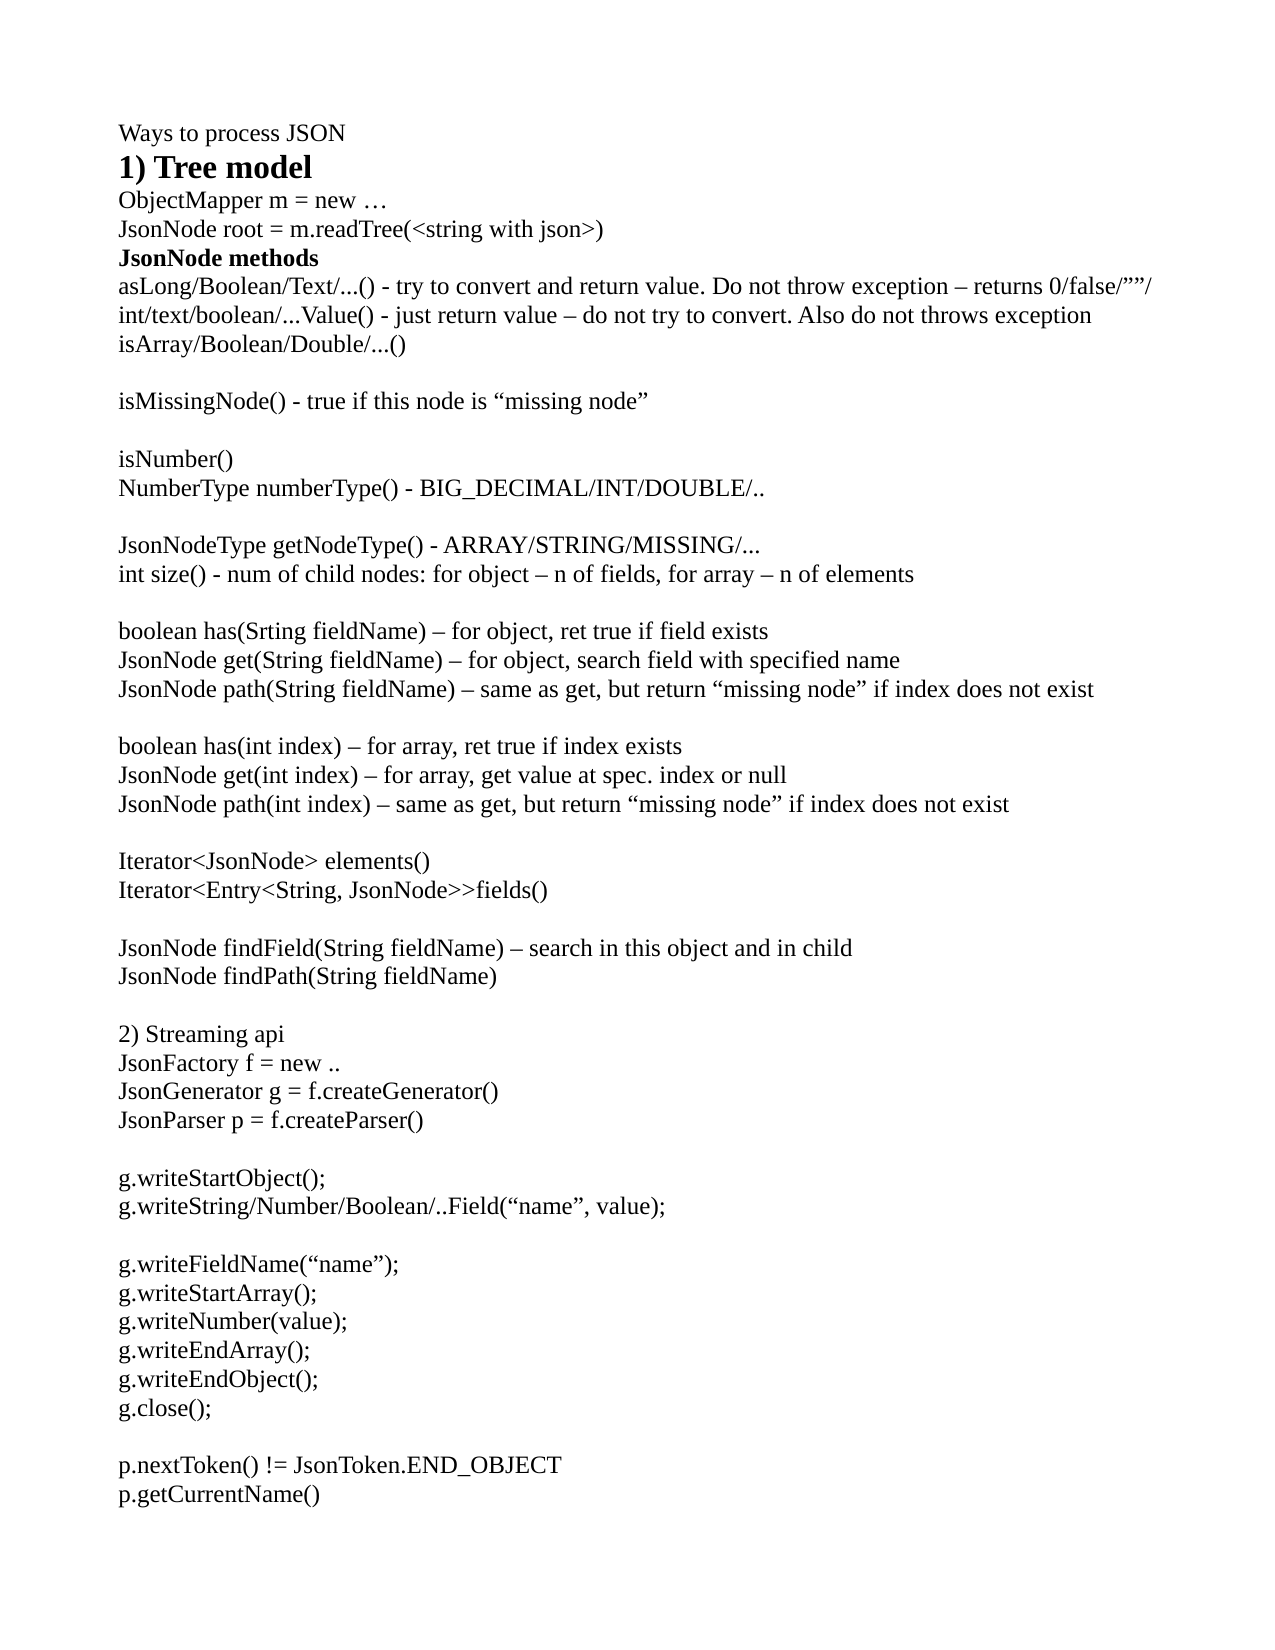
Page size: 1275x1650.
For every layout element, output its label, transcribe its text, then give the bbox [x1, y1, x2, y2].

text JsonNode get(int index) – for array, get value at spec. index or null [118, 760, 1157, 789]
text JsonNode findField(String fieldName) – search in this object and in child [118, 933, 1157, 961]
text p.nextToken() != JsonToken.END_OBJECT [118, 1450, 1157, 1479]
text isMissingNode() - true if this node is “missing node” [118, 386, 1157, 415]
text ObjectMapper m = new … [118, 185, 1157, 214]
text NumberType numberType() - BIG_DECIMAL/INT/DOUBLE/.. [118, 473, 1157, 501]
text g.writeStartArray(); [118, 1278, 1157, 1306]
text int/text/boolean/...Value() - just return value – do not try to convert. Also do not throws exception [118, 300, 1157, 329]
text JsonNode path(int index) – same as get, but return “missing node” if index does not exist [118, 789, 1157, 818]
text Ways to process JSON [118, 118, 1157, 147]
text JsonNode path(String fieldName) – same as get, but return “missing node” if index does not exist [118, 674, 1157, 703]
text int size() - num of child nodes: for object – n of fields, for array – n of elements [118, 559, 1157, 588]
text g.writeStartObject(); [118, 1163, 1157, 1191]
text JsonNodeType getNodeType() - ARRAY/STRING/MISSING/... [118, 530, 1157, 559]
text JsonNode methods [118, 243, 1157, 271]
text isArray/Boolean/Double/...() [118, 329, 1157, 358]
text g.close(); [118, 1393, 1157, 1421]
text 1) Tree model [118, 147, 1157, 185]
text g.writeNumber(value); [118, 1306, 1157, 1335]
text g.writeEndObject(); [118, 1364, 1157, 1393]
text Iterator<JsonNode> elements() [118, 846, 1157, 875]
text JsonNode findPath(String fieldName) [118, 961, 1157, 990]
text g.writeString/Number/Boolean/..Field(“name”, value); [118, 1191, 1157, 1220]
text g.writeEndArray(); [118, 1335, 1157, 1364]
text isNumber() [118, 444, 1157, 473]
text boolean has(Srting fieldName) – for object, ret true if field exists [118, 616, 1157, 645]
text JsonNode get(String fieldName) – for object, search field with specified name [118, 645, 1157, 674]
text JsonParser p = f.createParser() [118, 1105, 1157, 1134]
text boolean has(int index) – for array, ret true if index exists [118, 731, 1157, 760]
text Iterator<Entry<String, JsonNode>>fields() [118, 875, 1157, 904]
text JsonGenerator g = f.createGenerator() [118, 1076, 1157, 1105]
text asLong/Boolean/Text/...() - try to convert and return value. Do not throw exception – returns 0/false/””/ [118, 271, 1157, 300]
text JsonNode root = m.readTree(<string with json>) [118, 214, 1157, 243]
text p.getCurrentName() [118, 1479, 1157, 1508]
text g.writeFieldName(“name”); [118, 1249, 1157, 1278]
text JsonFactory f = new .. [118, 1048, 1157, 1076]
text 2) Streaming api [118, 1019, 1157, 1048]
